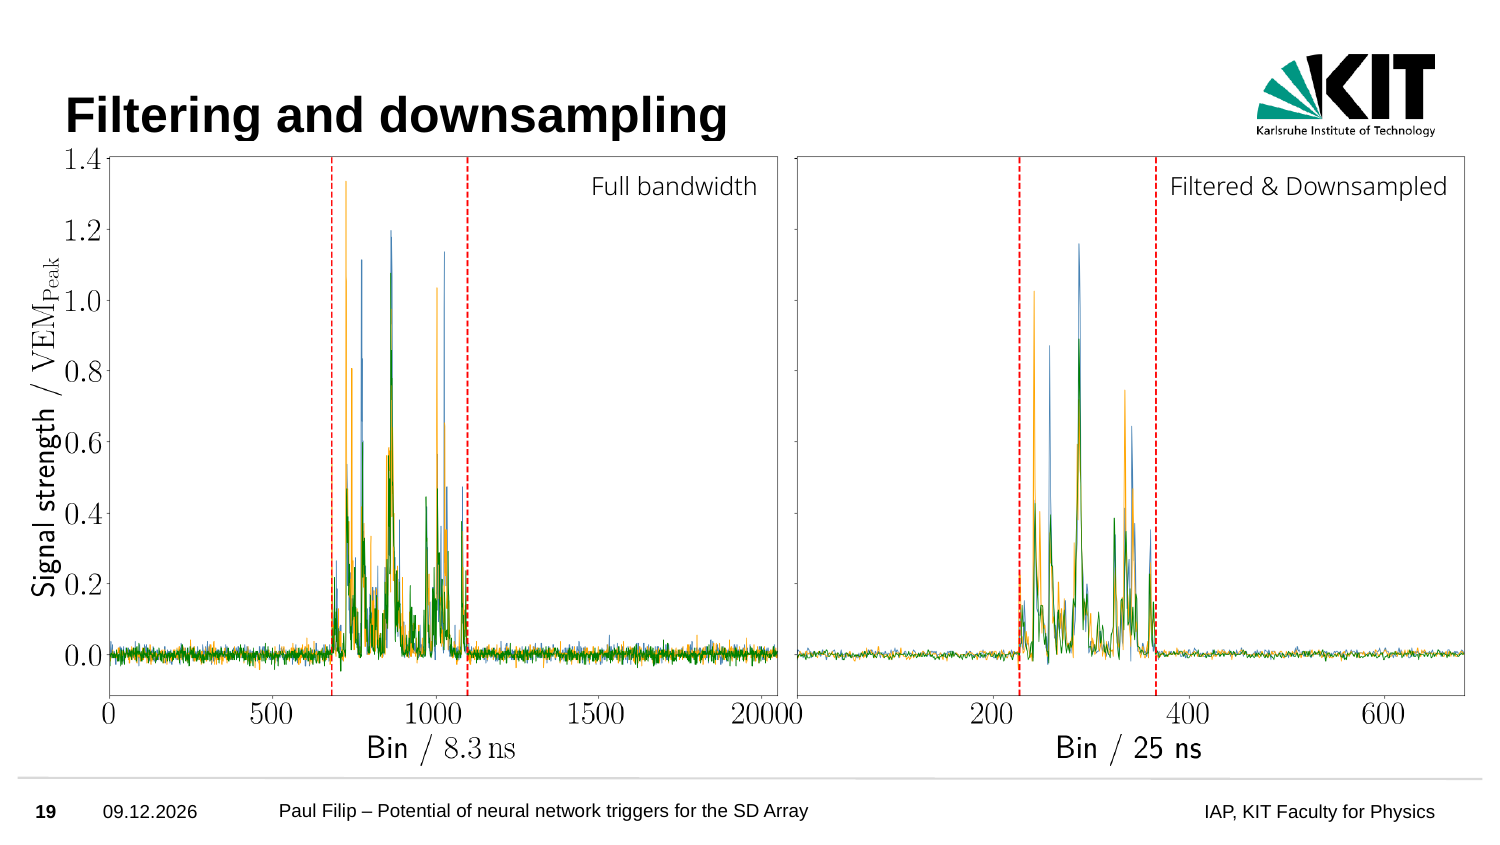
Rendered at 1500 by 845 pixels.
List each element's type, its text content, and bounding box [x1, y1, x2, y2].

text_box Full bandwidth [576, 156, 774, 212]
picture [24, 141, 1470, 771]
text_box Filtered & Downsampled [1155, 156, 1464, 212]
picture [1257, 54, 1435, 137]
title Filtering and downsampling [64, 48, 1192, 141]
